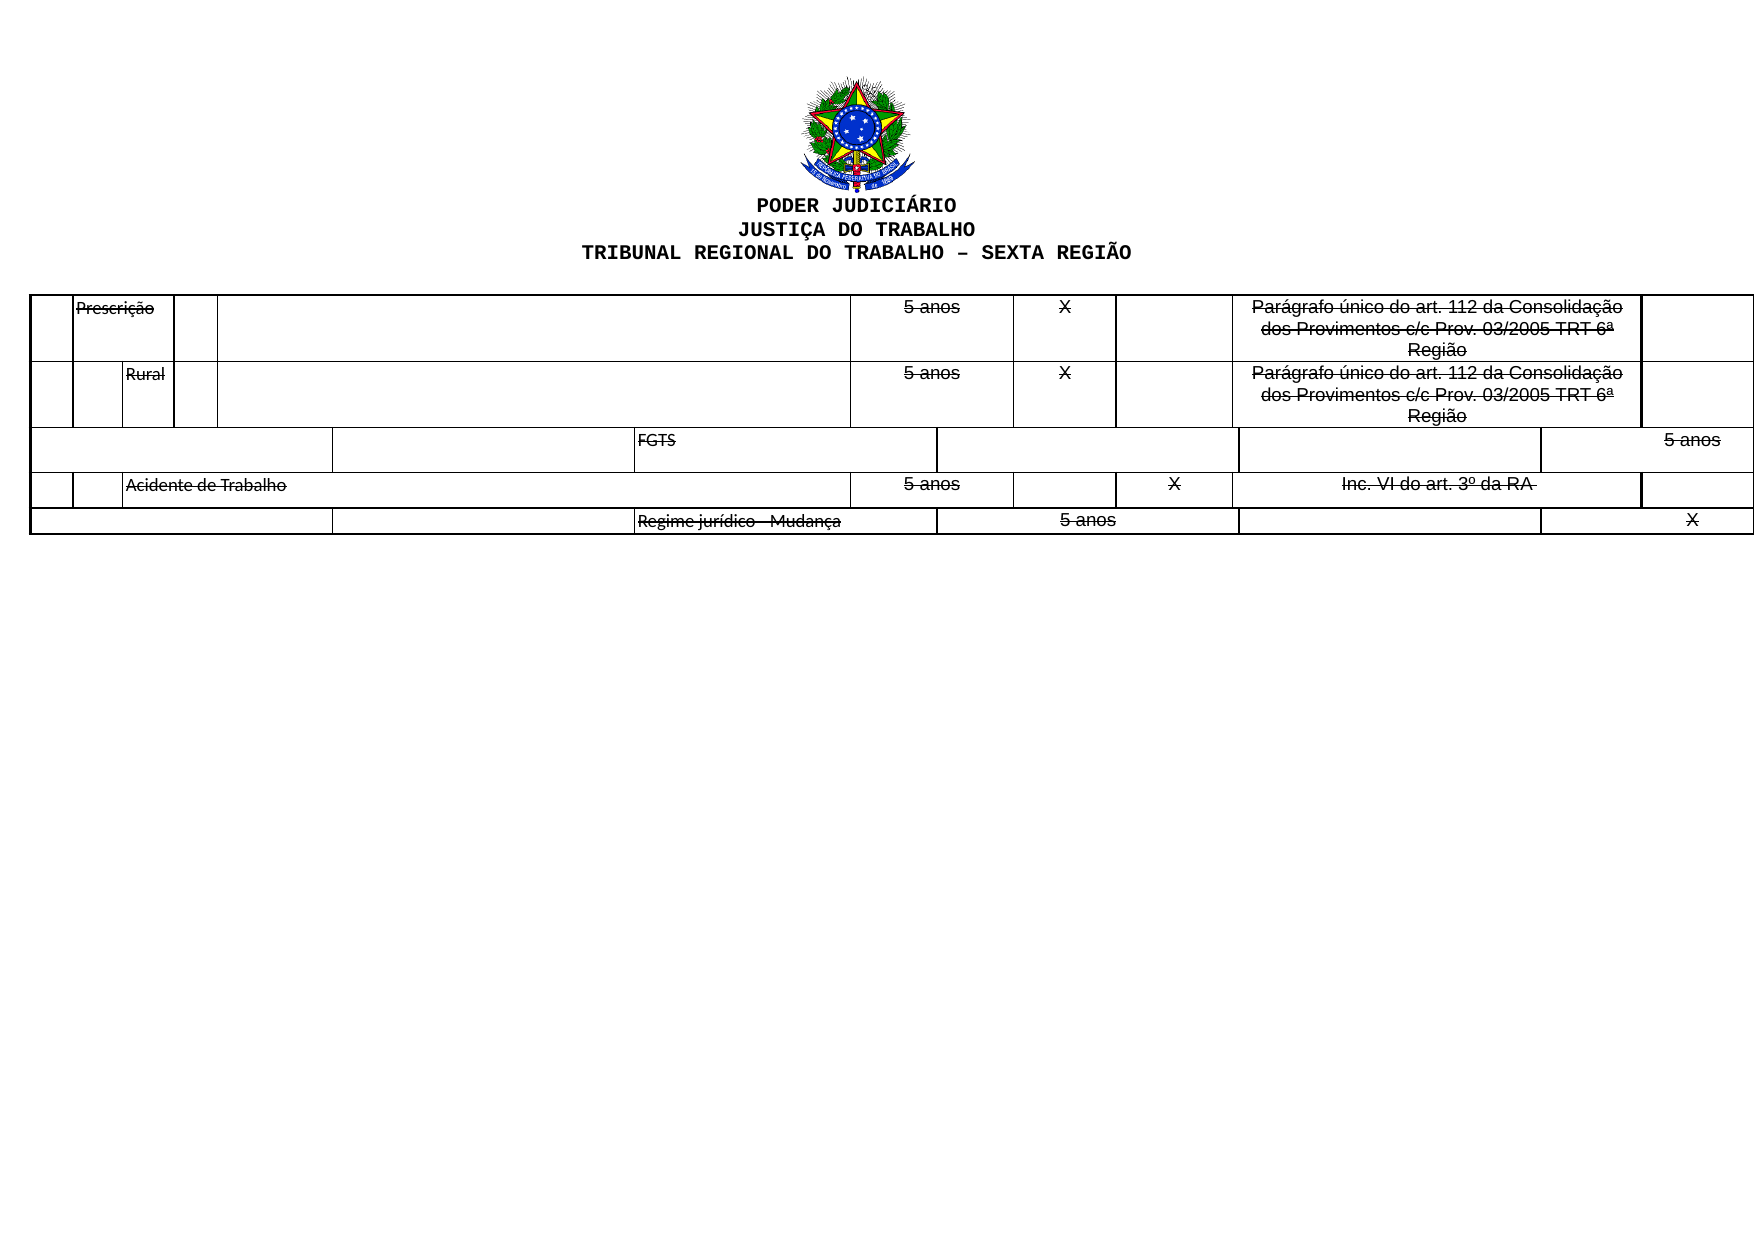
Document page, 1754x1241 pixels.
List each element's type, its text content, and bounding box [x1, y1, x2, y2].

table_cell [333, 509, 634, 533]
table_cell X [1014, 362, 1115, 427]
table_cell [1117, 362, 1232, 427]
table_cell Parágrafo único do art. 112 da Consolidação dos Provimentos c/c Prov. 03/2005 TRT 6ª Região [1233, 296, 1640, 361]
table_cell [32, 296, 72, 361]
table_cell [175, 296, 217, 361]
table_cell [218, 296, 850, 361]
table_cell Parágrafo único do art. 112 da Consolidação dos Provimentos c/c Prov. 03/2005 TRT 6ª Região [1233, 362, 1640, 427]
table_cell [1643, 473, 1753, 507]
table_cell X [1014, 296, 1115, 361]
table_cell X [1117, 473, 1232, 507]
table_cell [32, 473, 72, 507]
table_cell Rural [123, 362, 173, 427]
table_cell X [1542, 509, 1753, 533]
table_cell 5 anos [851, 296, 1013, 361]
table_cell [1240, 509, 1540, 533]
table_cell [938, 428, 1238, 472]
table_cell Regime jurídico - Mudança [635, 509, 936, 533]
table_cell 5 anos [1542, 428, 1753, 472]
table_cell [74, 362, 122, 427]
table_cell Prescrição [74, 296, 173, 361]
table_cell 5 anos [851, 362, 1013, 427]
table_cell [74, 473, 122, 507]
table_cell 5 anos [851, 473, 1013, 507]
table_cell [32, 362, 72, 427]
table_cell [1117, 296, 1232, 361]
table_cell [1643, 296, 1753, 361]
table_cell [333, 428, 634, 472]
table_cell [32, 428, 332, 472]
table_cell 5 anos [938, 509, 1238, 533]
table_cell [175, 362, 217, 427]
table_cell [1014, 473, 1115, 507]
table_cell FGTS [635, 428, 936, 472]
table_cell Acidente de Trabalho [123, 473, 850, 507]
picture [794, 73, 918, 195]
table_cell Inc. VI do art. 3º da RA [1233, 473, 1640, 507]
table_cell [1643, 362, 1753, 427]
table_cell [1240, 428, 1540, 472]
table_cell [32, 509, 332, 533]
table_cell [218, 362, 850, 427]
